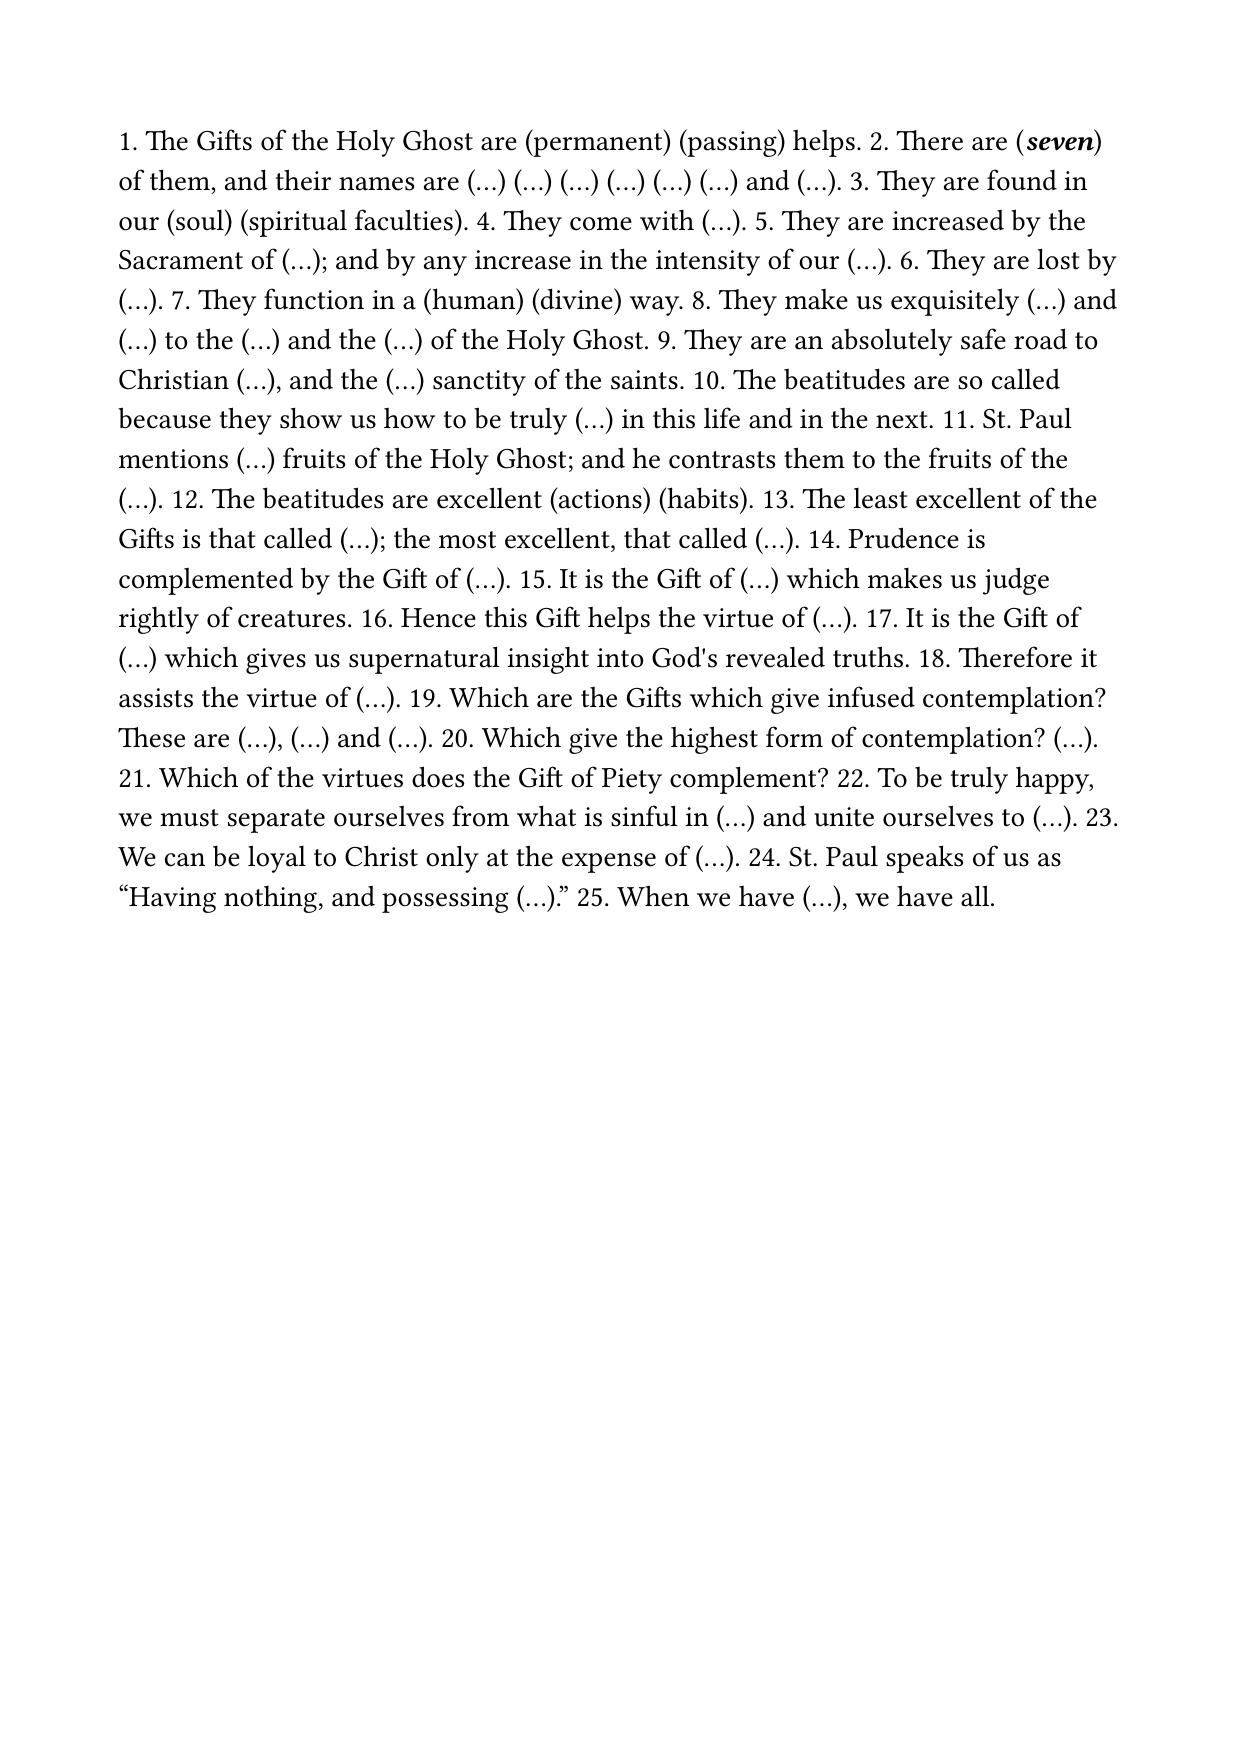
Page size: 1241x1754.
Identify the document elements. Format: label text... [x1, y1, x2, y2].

text 1. The Gifts of the Holy Ghost are (permanent) (passing) helps. 2. There are (seven) of them, and their names are (...) (...) (...) (...) (...) (...) and (...). 3. They are found in our (soul) (spiritual faculties). 4. They come with (...). 5. They are increased by the Sacrament of (...); and by any increase in the intensity of our (...). 6. They are lost by (...). 7. They function in a (human) (divine) way. 8. They make us exquisitely (...) and (...) to the (...) and the (...) of the Holy Ghost. 9. They are an absolutely safe road to Christian (...), and the (...) sanctity of the saints. 10. The beatitudes are so called because they show us how to be truly (...) in this life and in the next. 11. St. Paul mentions (...) fruits of the Holy Ghost; and he contrasts them to the fruits of the (...). 12. The beatitudes are excellent (actions) (habits). 13. The least excellent of the Gifts is that called (...); the most excellent, that called (...). 14. Prudence is complemented by the Gift of (...). 15. It is the Gift of (...) which makes us judge rightly of creatures. 16. Hence this Gift helps the virtue of (...). 17. It is the Gift of (...) which gives us supernatural insight into God's revealed truths. 18. Therefore it assists the virtue of (...). 19. Which are the Gifts which give infused contemplation? These are (...), (...) and (...). 20. Which give the highest form of contemplation? (...). 21. Which of the virtues does the Gift of Piety complement? 22. To be truly happy, we must separate ourselves from what is sinful in (...) and unite ourselves to (...). 23. We can be loyal to Christ only at the expense of (...). 24. St. Paul speaks of us as “Having nothing, and possessing (...).” 25. When we have (...), we have all. [118, 124, 1122, 914]
